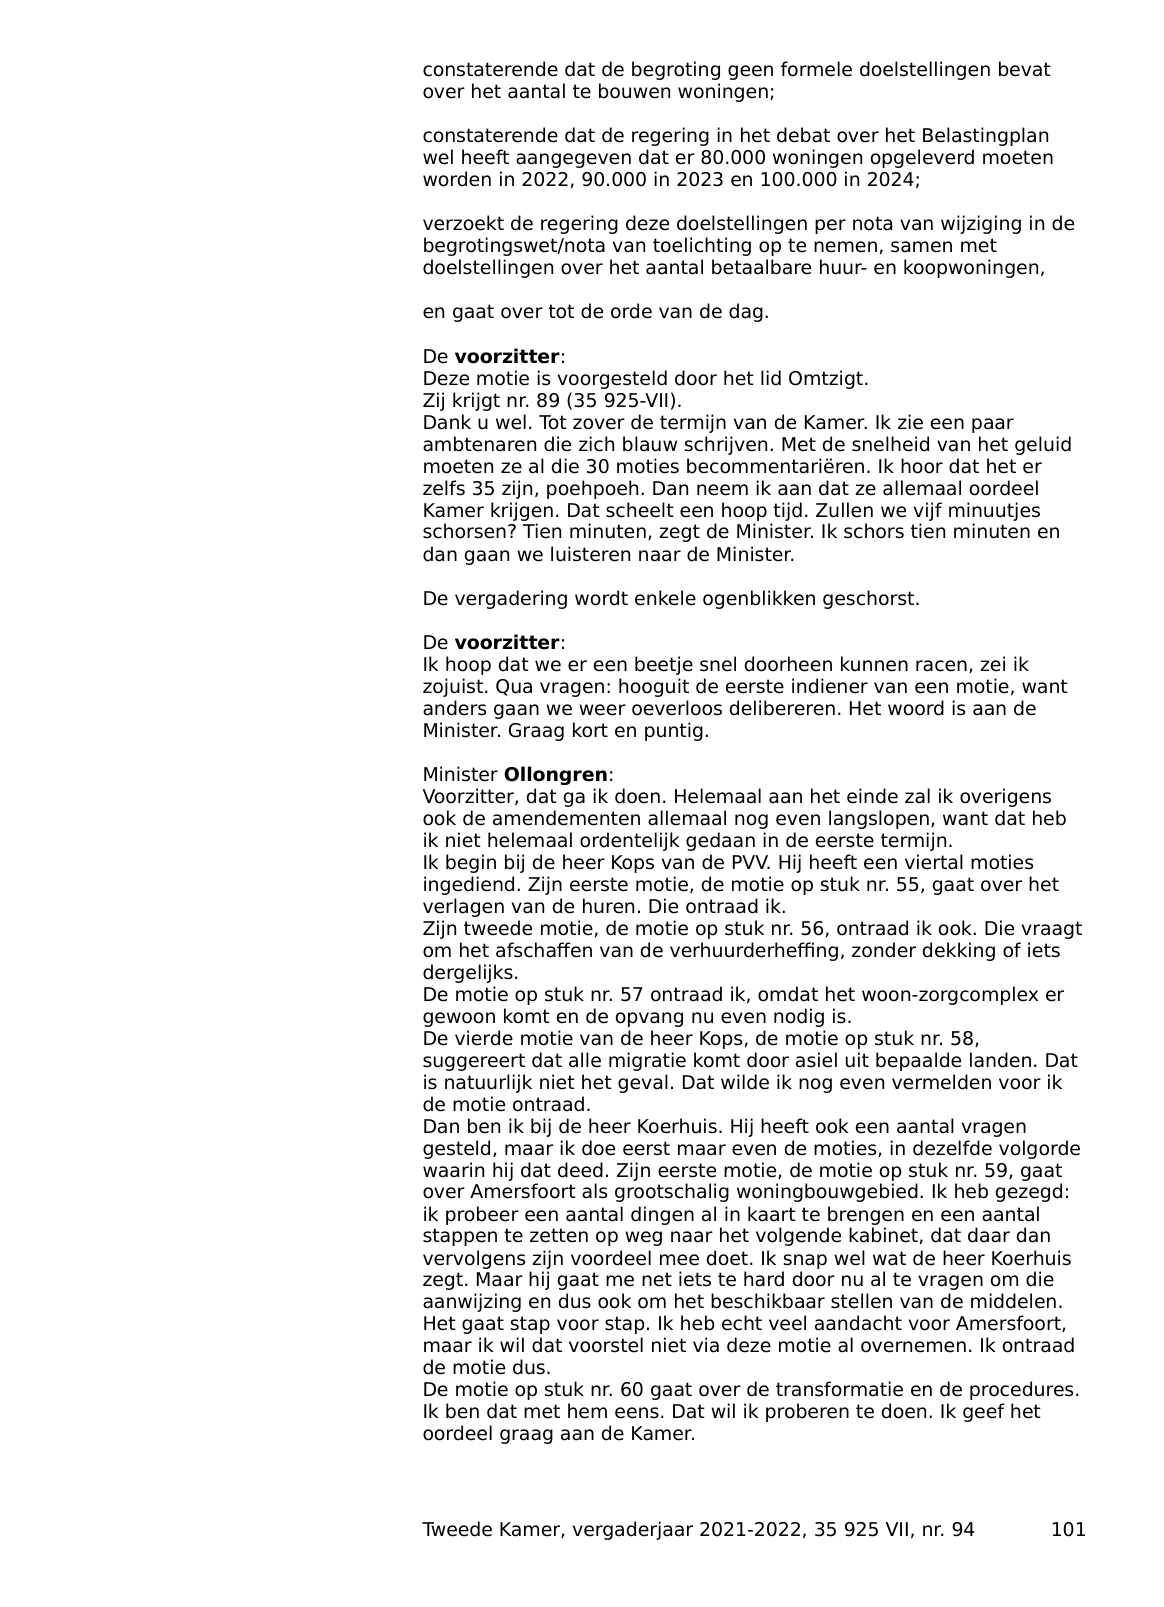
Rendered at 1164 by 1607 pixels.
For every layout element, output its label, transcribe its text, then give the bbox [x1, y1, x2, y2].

text constaterende dat de begroting geen formele doelstellingen bevat over het aantal te bouwen woningen; [422, 59, 1087, 103]
text Dan ben ik bij de heer Koerhuis. Hij heeft ook een aantal vragen gesteld, maar ik doe eerst maar even de moties, in dezelfde volgorde waarin hij dat deed. Zijn eerste motie, de motie op stuk nr. 59, gaat over Amersfoort als grootschalig woningbouwgebied. Ik heb gezegd: ik probeer een aantal dingen al in kaart te brengen en een aantal stappen te zetten op weg naar het volgende kabinet, dat daar dan vervolgens zijn voordeel mee doet. Ik snap wel wat de heer Koerhuis zegt. Maar hij gaat me net iets te hard door nu al te vragen om die aanwijzing en dus ook om het beschikbaar stellen van de middelen. Het gaat stap voor stap. Ik heb echt veel aandacht voor Amersfoort, maar ik wil dat voorstel niet via deze motie al overnemen. Ik ontraad de motie dus. [422, 1116, 1087, 1379]
text De vierde motie van de heer Kops, de motie op stuk nr. 58, suggereert dat alle migratie komt door asiel uit bepaalde landen. Dat is natuurlijk niet het geval. Dat wilde ik nog even vermelden voor ik de motie ontraad. [422, 1028, 1087, 1116]
text Dank u wel. Tot zover de termijn van de Kamer. Ik zie een paar ambtenaren die zich blauw schrijven. Met de snelheid van het geluid moeten ze al die 30 moties becommentariëren. Ik hoor dat het er zelfs 35 zijn, poehpoeh. Dan neem ik aan dat ze allemaal oordeel Kamer krijgen. Dat scheelt een hoop tijd. Zullen we vijf minuutjes schorsen? Tien minuten, zegt de Minister. Ik schors tien minuten en dan gaan we luisteren naar de Minister. [422, 412, 1087, 565]
text verzoekt de regering deze doelstellingen per nota van wijziging in de begrotingswet/nota van toelichting op te nemen, samen met doelstellingen over het aantal betaalbare huur- en koopwoningen, [422, 213, 1087, 279]
text De vergadering wordt enkele ogenblikken geschorst. [422, 588, 1087, 609]
text Zij krijgt nr. 89 (35 925-VII). [422, 389, 1087, 412]
text Deze motie is voorgesteld door het lid Omtzigt. [422, 368, 1087, 389]
text Zijn tweede motie, de motie op stuk nr. 56, ontraad ik ook. Die vraagt om het afschaffen van de verhuurderheffing, zonder dekking of iets dergelijks. [422, 918, 1087, 984]
text Voorzitter, dat ga ik doen. Helemaal aan het einde zal ik overigens ook de amendementen allemaal nog even langslopen, want dat heb ik niet helemaal ordentelijk gedaan in de eerste termijn. [422, 786, 1087, 852]
text De voorzitter: [422, 346, 1087, 368]
text De motie op stuk nr. 57 ontraad ik, omdat het woon-zorgcomplex er gewoon komt en de opvang nu even nodig is. [422, 984, 1087, 1028]
text Ik begin bij de heer Kops van de PVV. Hij heeft een viertal moties ingediend. Zijn eerste motie, de motie op stuk nr. 55, gaat over het verlagen van de huren. Die ontraad ik. [422, 852, 1087, 918]
text constaterende dat de regering in het debat over het Belastingplan wel heeft aangegeven dat er 80.000 woningen opgeleverd moeten worden in 2022, 90.000 in 2023 en 100.000 in 2024; [422, 125, 1087, 191]
text De voorzitter: [422, 632, 1087, 654]
text Minister Ollongren: [422, 764, 1087, 786]
text Ik hoop dat we er een beetje snel doorheen kunnen racen, zei ik zojuist. Qua vragen: hooguit de eerste indiener van een motie, want anders gaan we weer oeverloos delibereren. Het woord is aan de Minister. Graag kort en puntig. [422, 654, 1087, 742]
text en gaat over tot de orde van de dag. [422, 301, 1087, 323]
text De motie op stuk nr. 60 gaat over de transformatie en de procedures. Ik ben dat met hem eens. Dat wil ik proberen te doen. Ik geef het oordeel graag aan de Kamer. [422, 1379, 1087, 1445]
